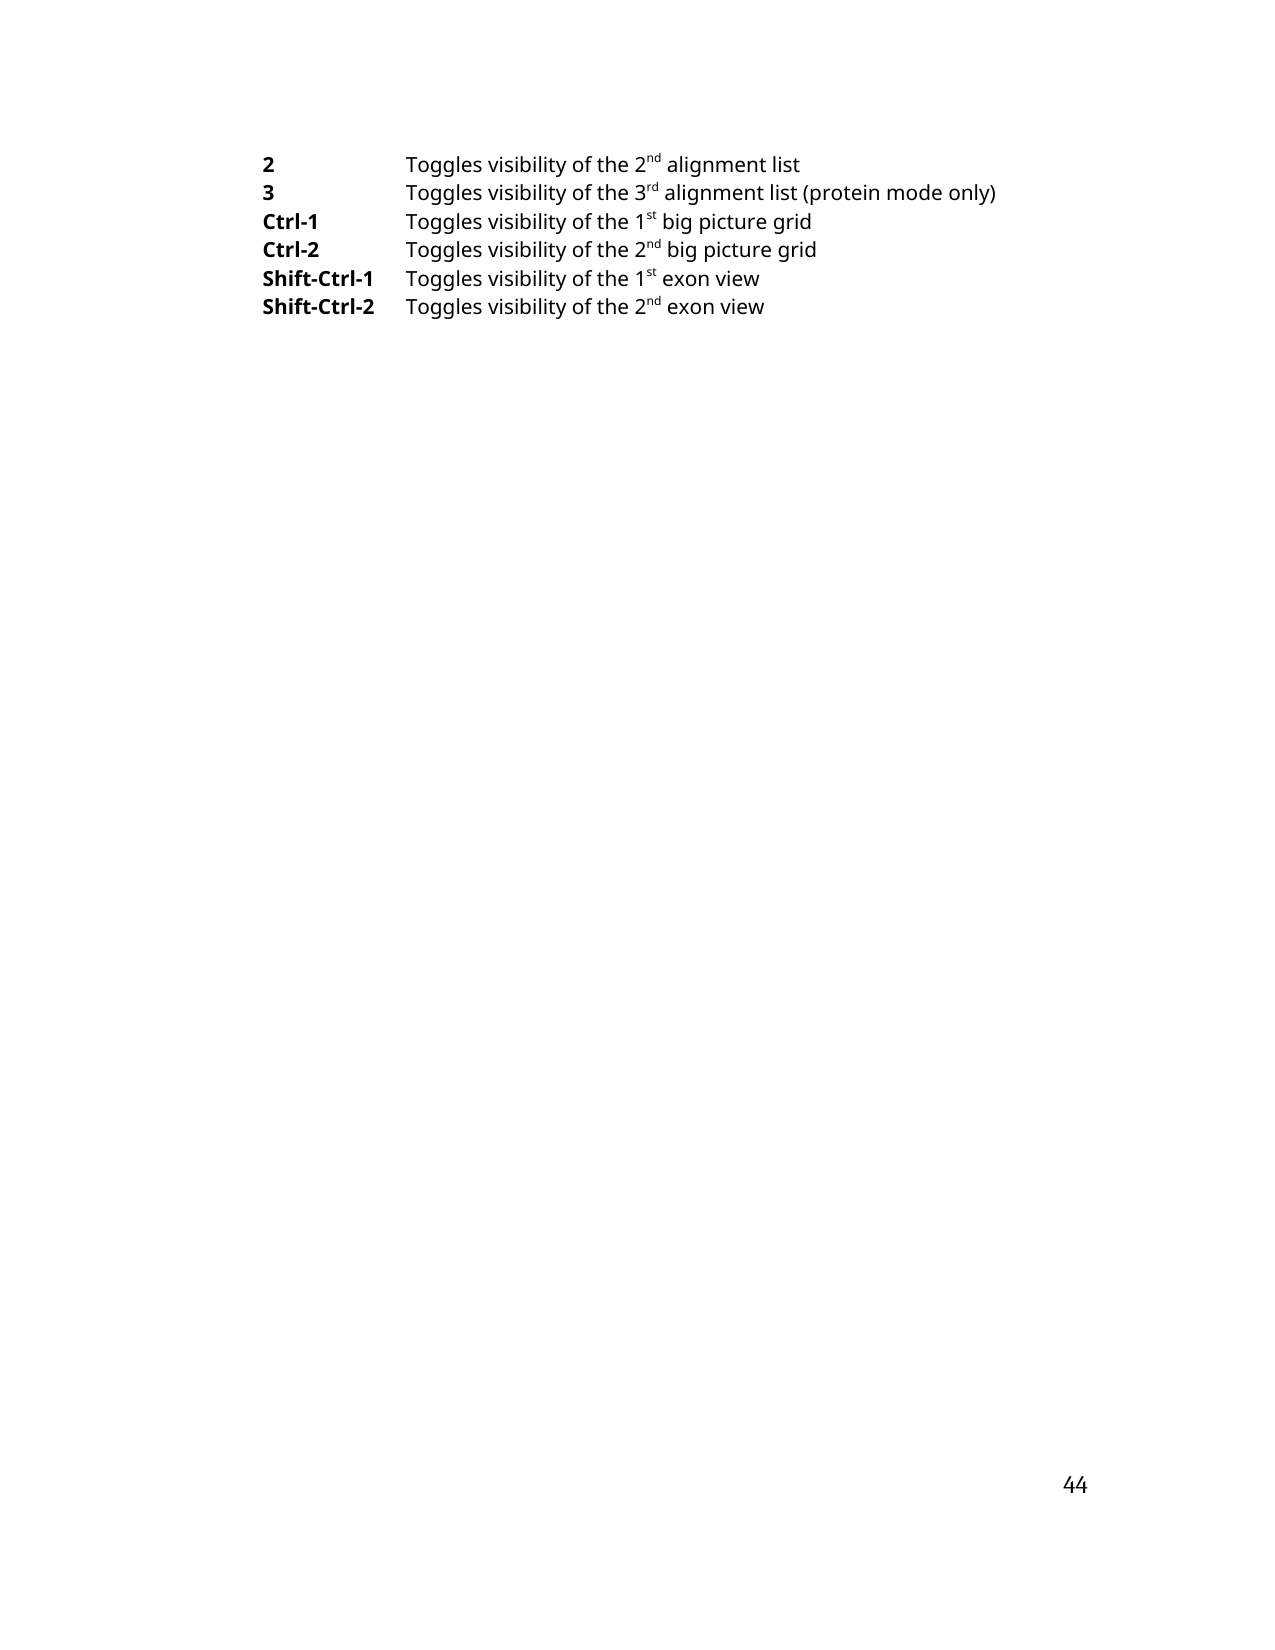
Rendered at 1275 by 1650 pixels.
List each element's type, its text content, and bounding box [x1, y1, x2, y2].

table_cell Shift-Ctrl-1 [251, 264, 394, 292]
table_cell Ctrl-2 [251, 235, 394, 264]
table_cell 3 [251, 179, 394, 207]
table_cell Shift-Ctrl-2 [251, 292, 394, 321]
table_cell 2 [251, 150, 394, 178]
table_cell Toggles visibility of the 2nd alignment list [394, 150, 1099, 178]
table_cell Toggles visibility of the 1st exon view [394, 264, 1099, 292]
table_cell Toggles visibility of the 3rd alignment list (protein mode only) [394, 179, 1099, 207]
table_cell Toggles visibility of the 2nd big picture grid [394, 235, 1099, 264]
table_cell Toggles visibility of the 1st big picture grid [394, 207, 1099, 235]
table_cell Ctrl-1 [251, 207, 394, 235]
table_cell Toggles visibility of the 2nd exon view [394, 292, 1099, 321]
